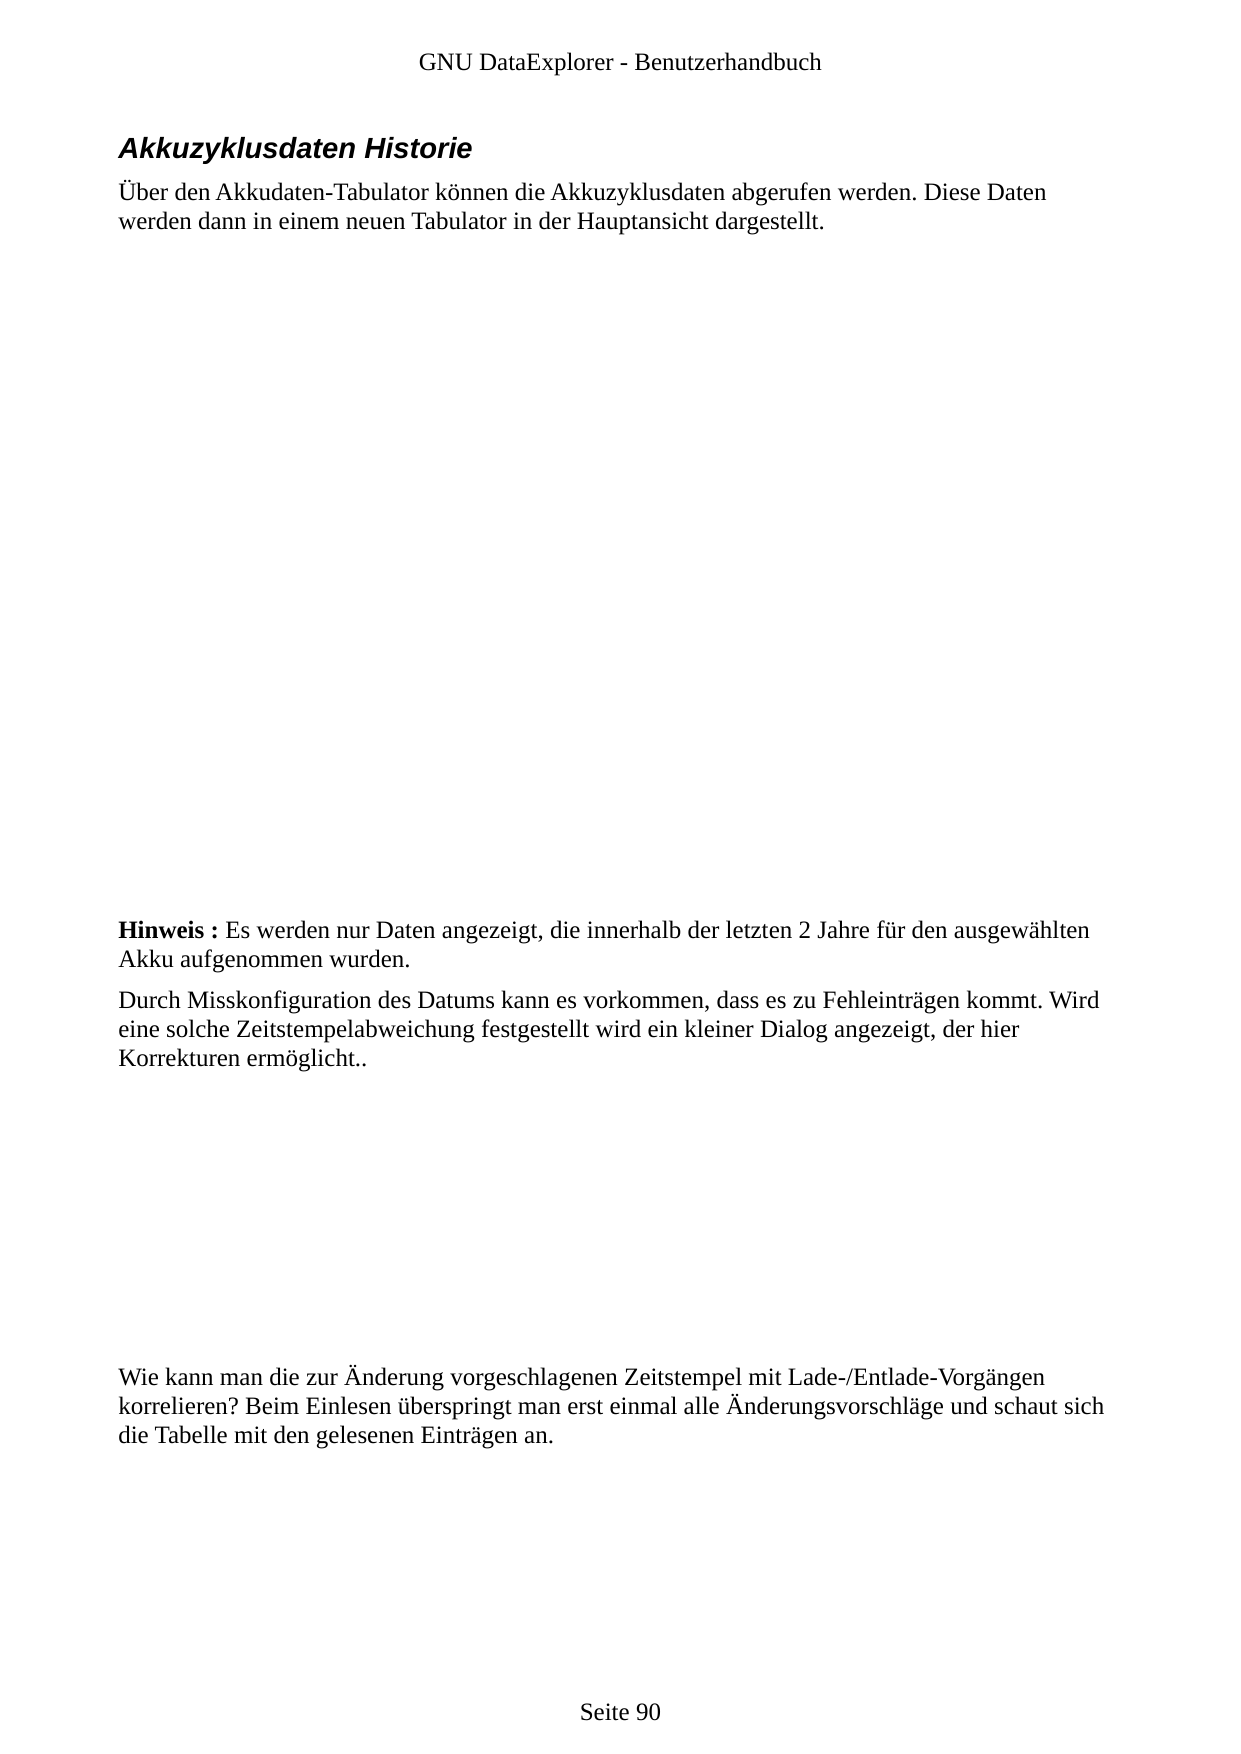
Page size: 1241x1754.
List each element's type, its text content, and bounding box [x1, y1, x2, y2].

subtitle Akkuzyklusdaten Historie [118, 131, 1122, 165]
text Wie kann man die zur Änderung vorgeschlagenen Zeitstempel mit Lade-/Entlade-Vorgängen korrelieren? Beim Einlesen überspringt man erst einmal alle Änderungsvorschläge und schaut sich die Tabelle mit den gelesenen Einträgen an. [118, 1362, 1122, 1448]
text Hinweis : Es werden nur Daten angezeigt, die innerhalb der letzten 2 Jahre für den ausgewählten Akku aufgenommen wurden. [118, 915, 1122, 973]
text Durch Misskonfiguration des Datums kann es vorkommen, dass es zu Fehleinträgen kommt. Wird eine solche Zeitstempelabweichung festgestellt wird ein kleiner Dialog angezeigt, der hier Korrekturen ermöglicht.. [118, 985, 1122, 1072]
text Über den Akkudaten-Tabulator können die Akkuzyklusdaten abgerufen werden. Diese Daten werden dann in einem neuen Tabulator in der Hauptansicht dargestellt. [118, 177, 1122, 235]
